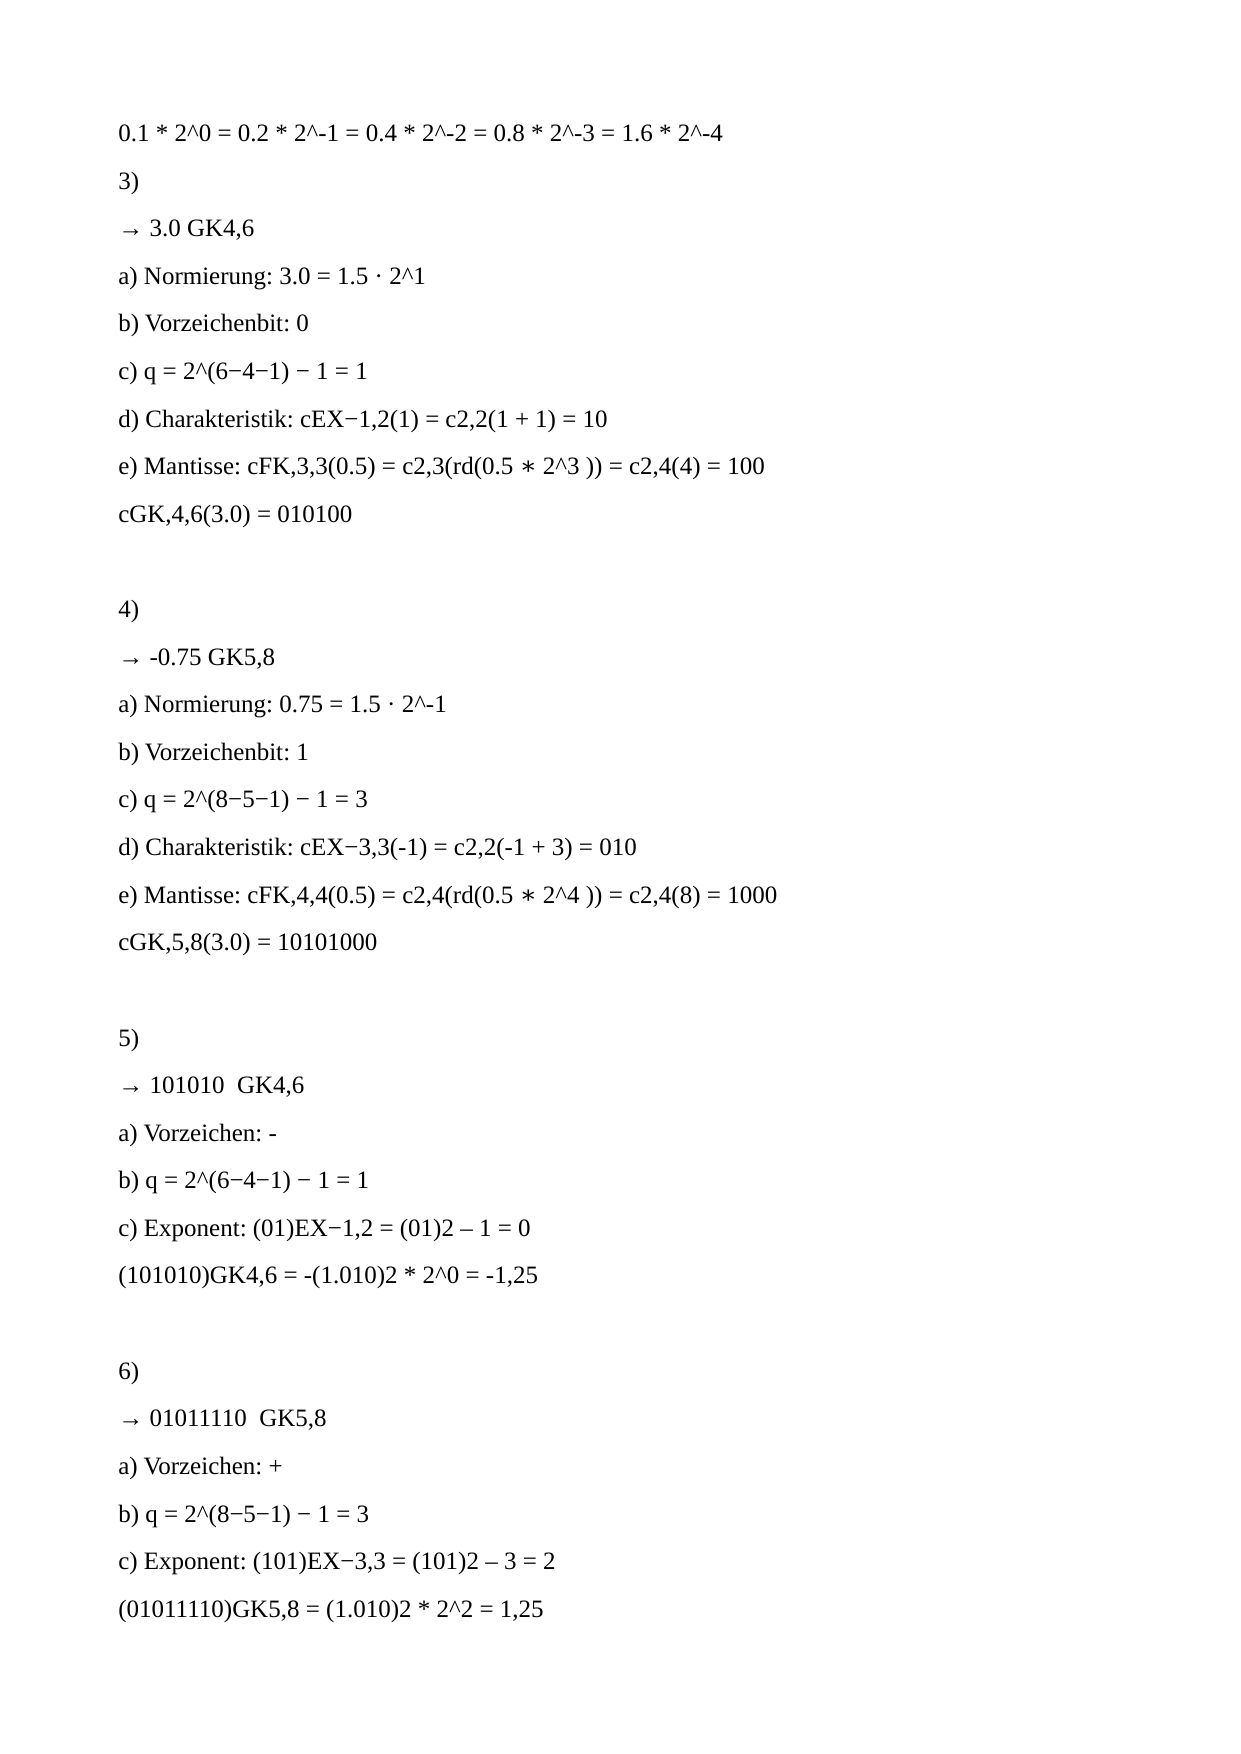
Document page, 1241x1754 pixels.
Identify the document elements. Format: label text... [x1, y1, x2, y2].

text 5) [118, 1023, 1122, 1051]
text c) q = 2^(6−4−1) − 1 = 1 [118, 356, 1122, 385]
text 4) [118, 594, 1122, 623]
text d) Charakteristik: cEX−3,3(-1) = c2,2(-1 + 3) = 010 [118, 832, 1122, 861]
text a) Normierung: 3.0 = 1.5 · 2^1 [118, 261, 1122, 290]
text 3) [118, 166, 1122, 194]
text 0.1 * 2^0 = 0.2 * 2^-1 = 0.4 * 2^-2 = 0.8 * 2^-3 = 1.6 * 2^-4 [118, 118, 1122, 147]
text b) Vorzeichenbit: 1 [118, 737, 1122, 766]
text (01011110)GK5,8 = (1.010)2 * 2^2 = 1,25 [118, 1594, 1122, 1623]
text cGK,4,6(3.0) = 010100 [118, 499, 1122, 528]
text e) Mantisse: cFK,4,4(0.5) = c2,4(rd(0.5 ∗ 2^4 )) = c2,4(8) = 1000 [118, 880, 1122, 908]
text c) Exponent: (101)EX−3,3 = (101)2 – 3 = 2 [118, 1546, 1122, 1575]
text → 101010 GK4,6 [118, 1070, 1122, 1099]
text 6) [118, 1356, 1122, 1384]
text c) Exponent: (01)EX−1,2 = (01)2 – 1 = 0 [118, 1213, 1122, 1242]
text e) Mantisse: cFK,3,3(0.5) = c2,3(rd(0.5 ∗ 2^3 )) = c2,4(4) = 100 [118, 451, 1122, 480]
text b) q = 2^(8−5−1) − 1 = 3 [118, 1499, 1122, 1527]
text b) Vorzeichenbit: 0 [118, 308, 1122, 337]
text → -0.75 GK5,8 [118, 642, 1122, 671]
text b) q = 2^(6−4−1) − 1 = 1 [118, 1165, 1122, 1194]
text d) Charakteristik: cEX−1,2(1) = c2,2(1 + 1) = 10 [118, 404, 1122, 432]
text → 01011110 GK5,8 [118, 1403, 1122, 1432]
text → 3.0 GK4,6 [118, 213, 1122, 242]
text cGK,5,8(3.0) = 10101000 [118, 927, 1122, 956]
text a) Vorzeichen: - [118, 1118, 1122, 1147]
text a) Normierung: 0.75 = 1.5 · 2^-1 [118, 689, 1122, 718]
text c) q = 2^(8−5−1) − 1 = 3 [118, 784, 1122, 813]
text a) Vorzeichen: + [118, 1451, 1122, 1480]
text (101010)GK4,6 = -(1.010)2 * 2^0 = -1,25 [118, 1261, 1122, 1289]
